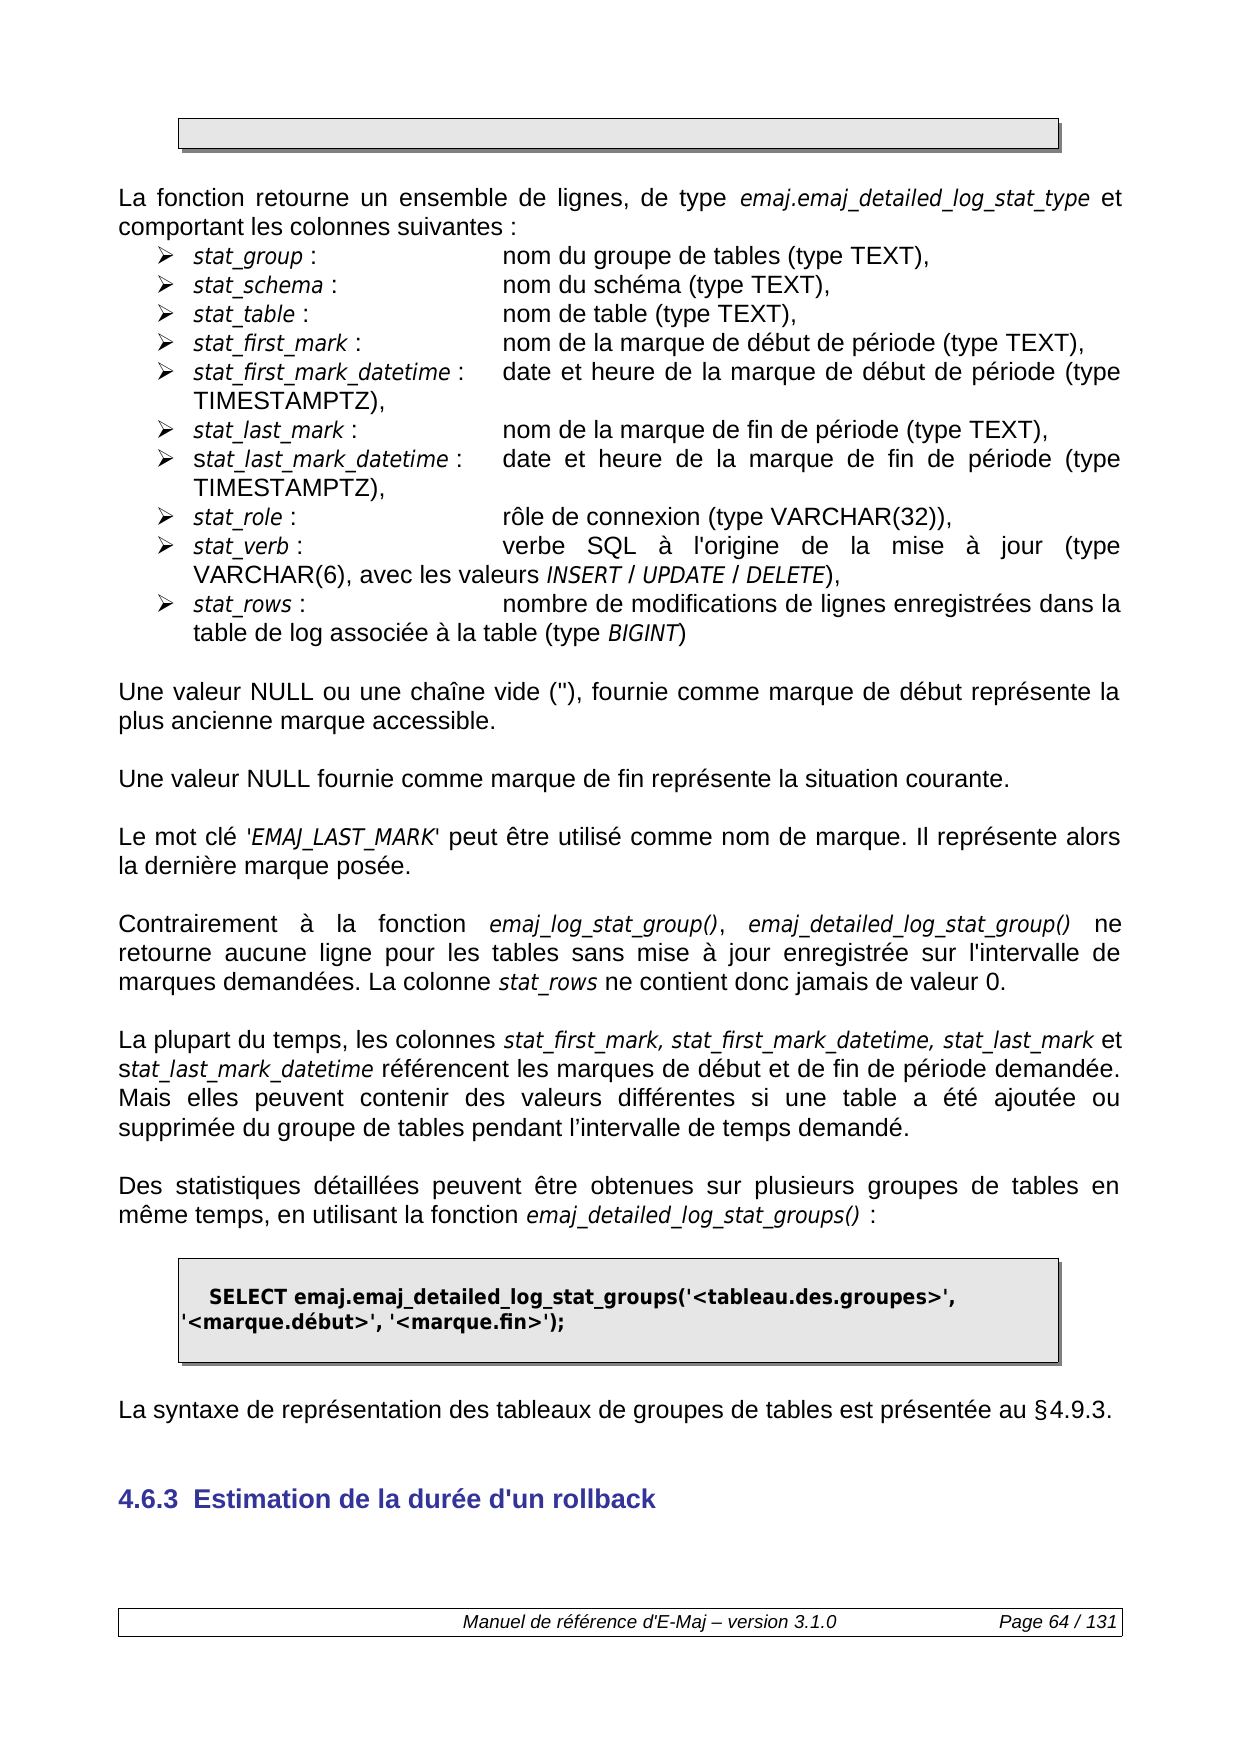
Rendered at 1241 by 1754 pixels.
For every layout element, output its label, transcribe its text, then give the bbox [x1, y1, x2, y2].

list stat_table : nom de table (type TEXT), [156, 299, 1122, 328]
list stat_verb : verbe SQL à l'origine de la mise à jour (type VARCHAR(6), avec les valeurs INSERT / UPDATE / DELETE), [156, 531, 1122, 589]
list stat_last_mark_datetime : date et heure de la marque de fin de période (type TIMESTAMPTZ), [156, 444, 1122, 502]
list stat_rows : nombre de modifications de lignes enregistrées dans la table de log associée à la table (type BIGINT) [156, 589, 1122, 647]
list stat_group : nom du groupe de tables (type TEXT), [156, 241, 1122, 269]
text Des statistiques détaillées peuvent être obtenues sur plusieurs groupes de tables en même temps, en utilisant la fonction emaj_detailed_log_stat_groups() : [118, 1171, 1122, 1229]
list stat_last_mark : nom de la marque de fin de période (type TEXT), [156, 415, 1122, 444]
text La syntaxe de représentation des tableaux de groupes de tables est présentée au §4.9.3. [118, 1395, 1122, 1424]
text Une valeur NULL ou une chaîne vide (''), fournie comme marque de début représente la plus ancienne marque accessible. [118, 647, 1122, 734]
text Une valeur NULL fournie comme marque de fin représente la situation courante. [118, 764, 1122, 793]
list stat_first_mark : nom de la marque de début de période (type TEXT), [156, 328, 1122, 357]
list stat_schema : nom du schéma (type TEXT), [156, 269, 1122, 299]
text Le mot clé 'EMAJ_LAST_MARK' peut être utilisé comme nom de marque. Il représente alors la dernière marque posée. [118, 822, 1122, 880]
text La fonction retourne un ensemble de lignes, de type emaj.emaj_detailed_log_stat_type et comportant les colonnes suivantes : [118, 182, 1122, 241]
list stat_role : rôle de connexion (type VARCHAR(32)), [156, 502, 1122, 531]
text Contrairement à la fonction emaj_log_stat_group(), emaj_detailed_log_stat_group() ne retourne aucune ligne pour les tables sans mise à jour enregistrée sur l'intervalle de marques demandées. La colonne stat_rows ne contient donc jamais de valeur 0. [118, 909, 1122, 996]
text La plupart du temps, les colonnes stat_first_mark, stat_first_mark_datetime, stat_last_mark et stat_last_mark_datetime référencent les marques de début et de fin de période demandée. Mais elles peuvent contenir des valeurs différentes si une table a été ajoutée ou supprimée du groupe de tables pendant l’intervalle de temps demandé. [118, 1025, 1122, 1141]
text SELECT emaj.emaj_detailed_log_stat_groups('<tableau.des.groupes>', '<marque.début>', '<marque.fin>'); [179, 1282, 1058, 1331]
list stat_first_mark_datetime : date et heure de la marque de début de période (type TIMESTAMPTZ), [156, 357, 1122, 415]
subtitle Estimation de la durée d'un rollback [118, 1483, 1122, 1514]
